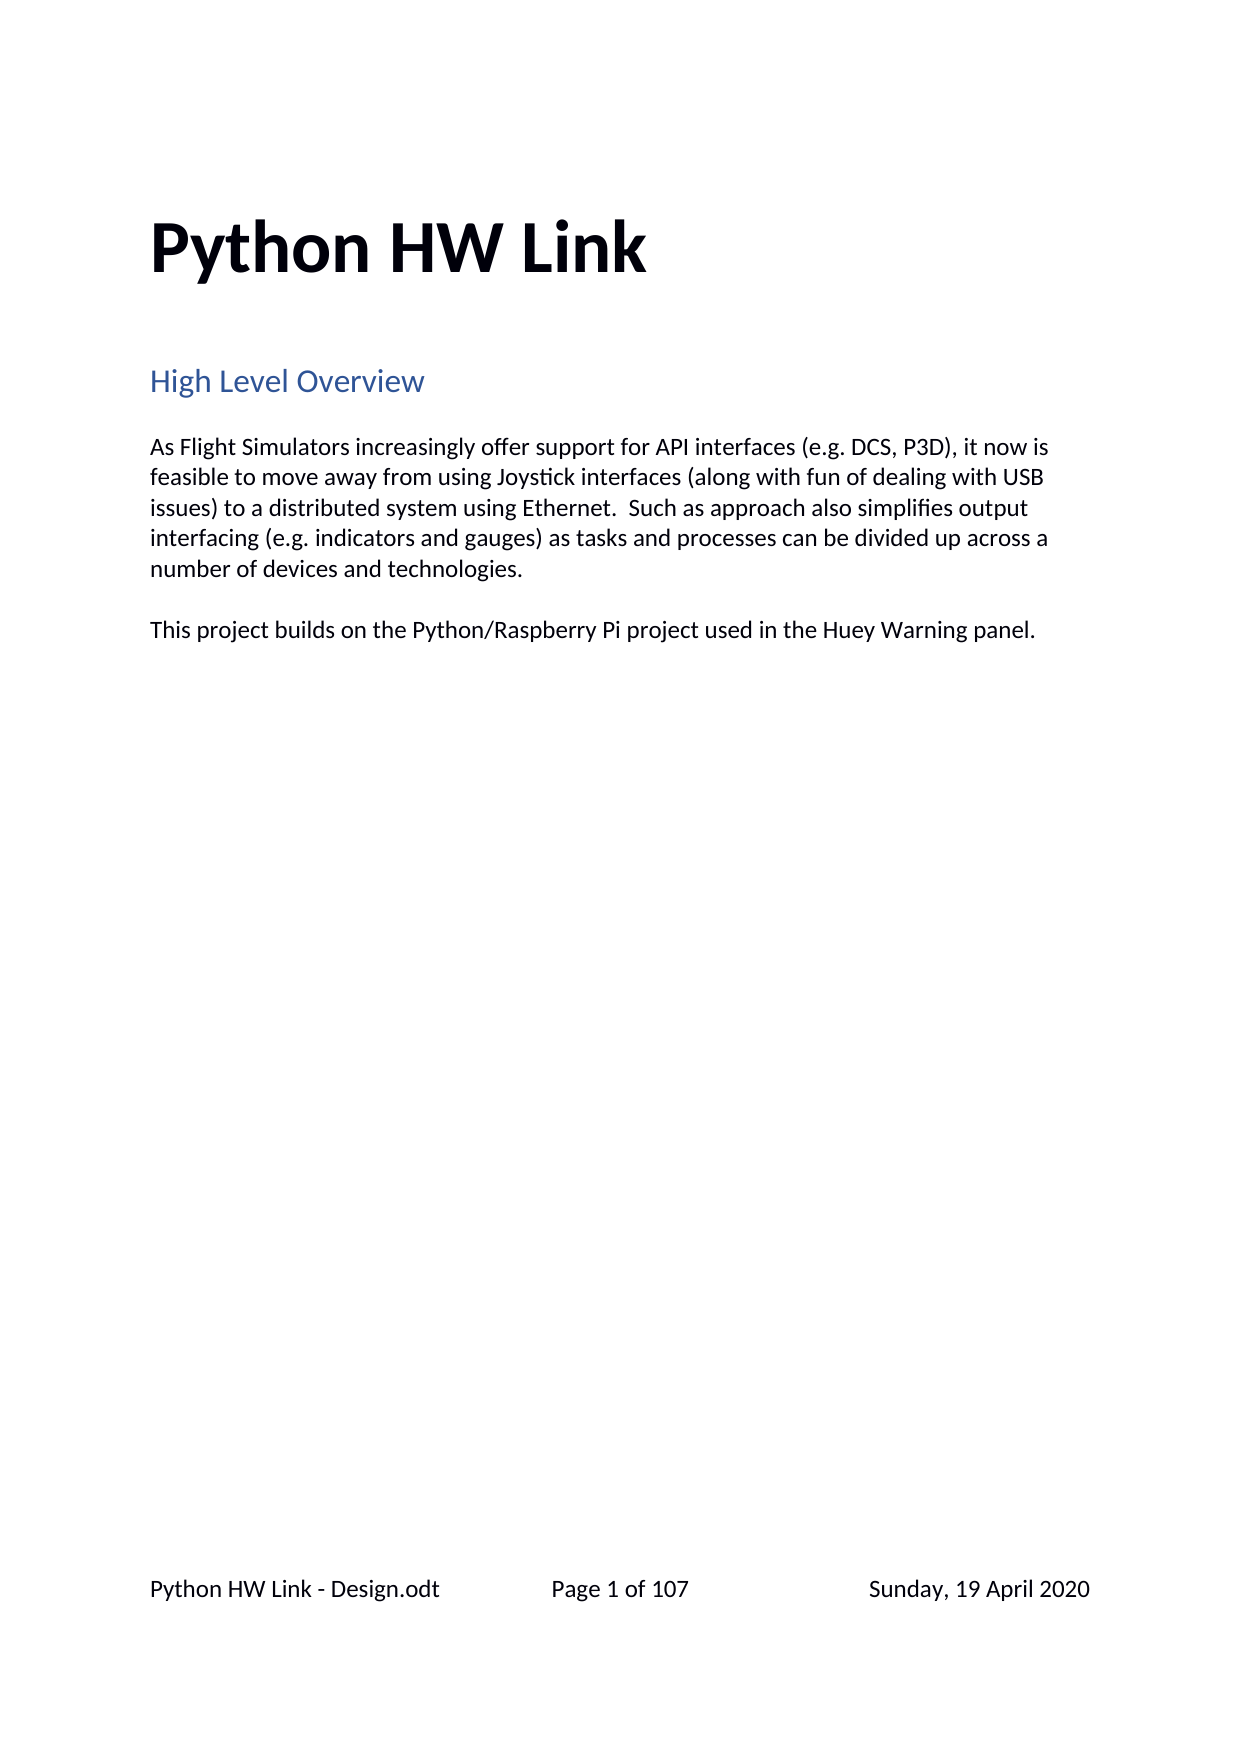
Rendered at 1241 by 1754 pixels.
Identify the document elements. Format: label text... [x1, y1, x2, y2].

subtitle High Level Overview [150, 359, 1090, 400]
text This project builds on the Python/Raspberry Pi project used in the Huey Warning panel. [150, 614, 1090, 644]
text As Flight Simulators increasingly offer support for API interfaces (e.g. DCS, P3D), it now is feasible to move away from using Joystick interfaces (along with fun of dealing with USB issues) to a distributed system using Ethernet. Such as approach also simplifies output interfacing (e.g. indicators and gauges) as tasks and processes can be divided up across a number of devices and technologies. [150, 431, 1090, 583]
title Python HW Link [150, 200, 1090, 292]
